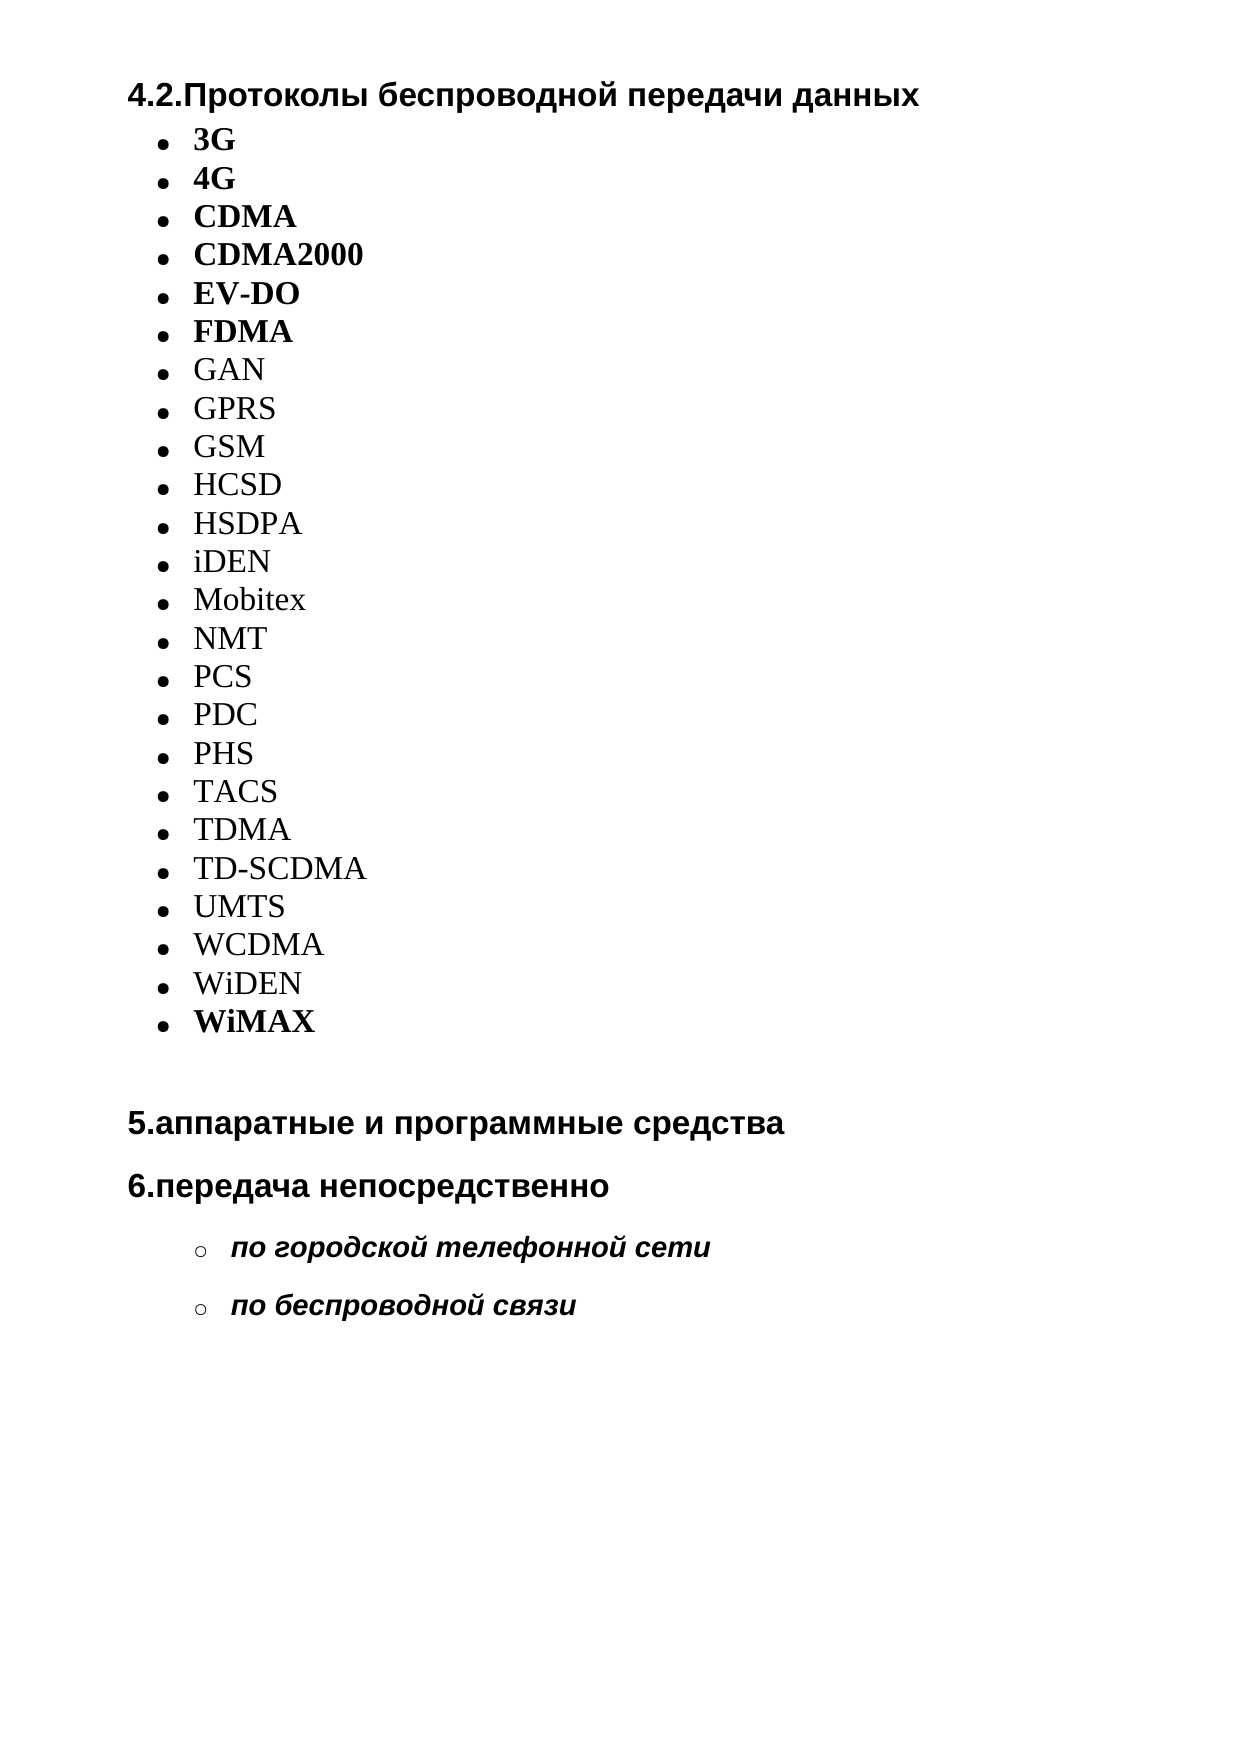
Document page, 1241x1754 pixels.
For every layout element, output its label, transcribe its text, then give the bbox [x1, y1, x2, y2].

subtitle по городской телефонной сети [193, 1230, 1152, 1263]
list GAN [156, 349, 1152, 388]
list WiMAX [156, 1001, 1152, 1039]
list UMTS [156, 886, 1152, 924]
list WiDEN [156, 963, 1152, 1001]
list 4G [156, 158, 1152, 196]
list HCSD [156, 464, 1152, 503]
subtitle Протоколы беспроводной передачи данных [118, 75, 1152, 113]
list TDMA [156, 809, 1152, 848]
list GSM [156, 426, 1152, 464]
list FDMA [156, 311, 1152, 349]
list 3G [156, 119, 1152, 158]
list TD-SCDMA [156, 848, 1152, 886]
list PCS [156, 656, 1152, 694]
subtitle передача непосредственно [118, 1166, 1152, 1205]
subtitle аппаратные и программные средства [118, 1103, 1152, 1141]
list iDEN [156, 541, 1152, 579]
list PDC [156, 694, 1152, 733]
list TACS [156, 771, 1152, 809]
list WCDMA [156, 924, 1152, 963]
list PHS [156, 733, 1152, 771]
list Mobitex [156, 579, 1152, 618]
list CDMA [156, 196, 1152, 234]
list GPRS [156, 388, 1152, 426]
list EV-DO [156, 273, 1152, 311]
list CDMA2000 [156, 234, 1152, 273]
list HSDPA [156, 503, 1152, 541]
subtitle по беспроводной связи [193, 1288, 1152, 1322]
list NMT [156, 618, 1152, 656]
